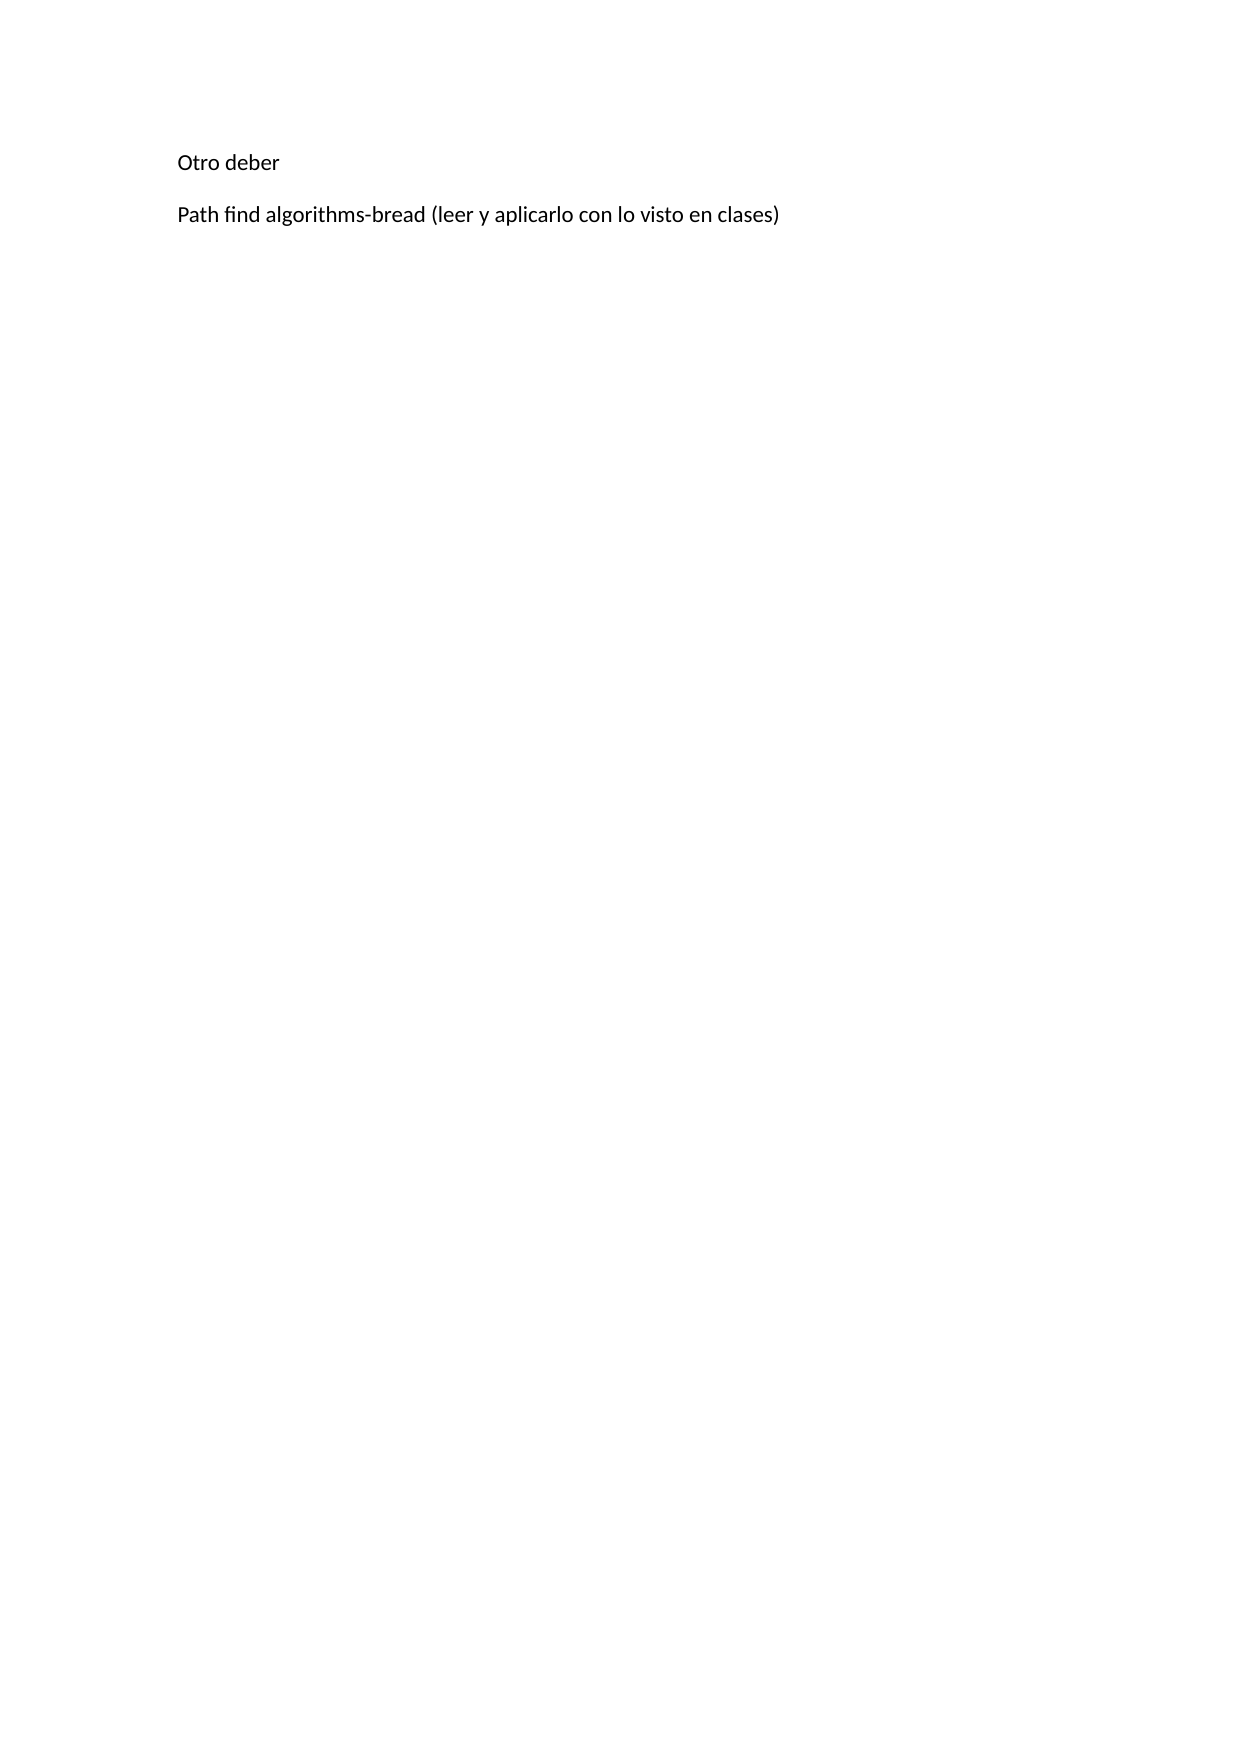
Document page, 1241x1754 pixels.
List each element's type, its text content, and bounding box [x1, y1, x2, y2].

text Otro deber [177, 148, 1063, 176]
text Path find algorithms-bread (leer y aplicarlo con lo visto en clases) [177, 201, 1063, 229]
